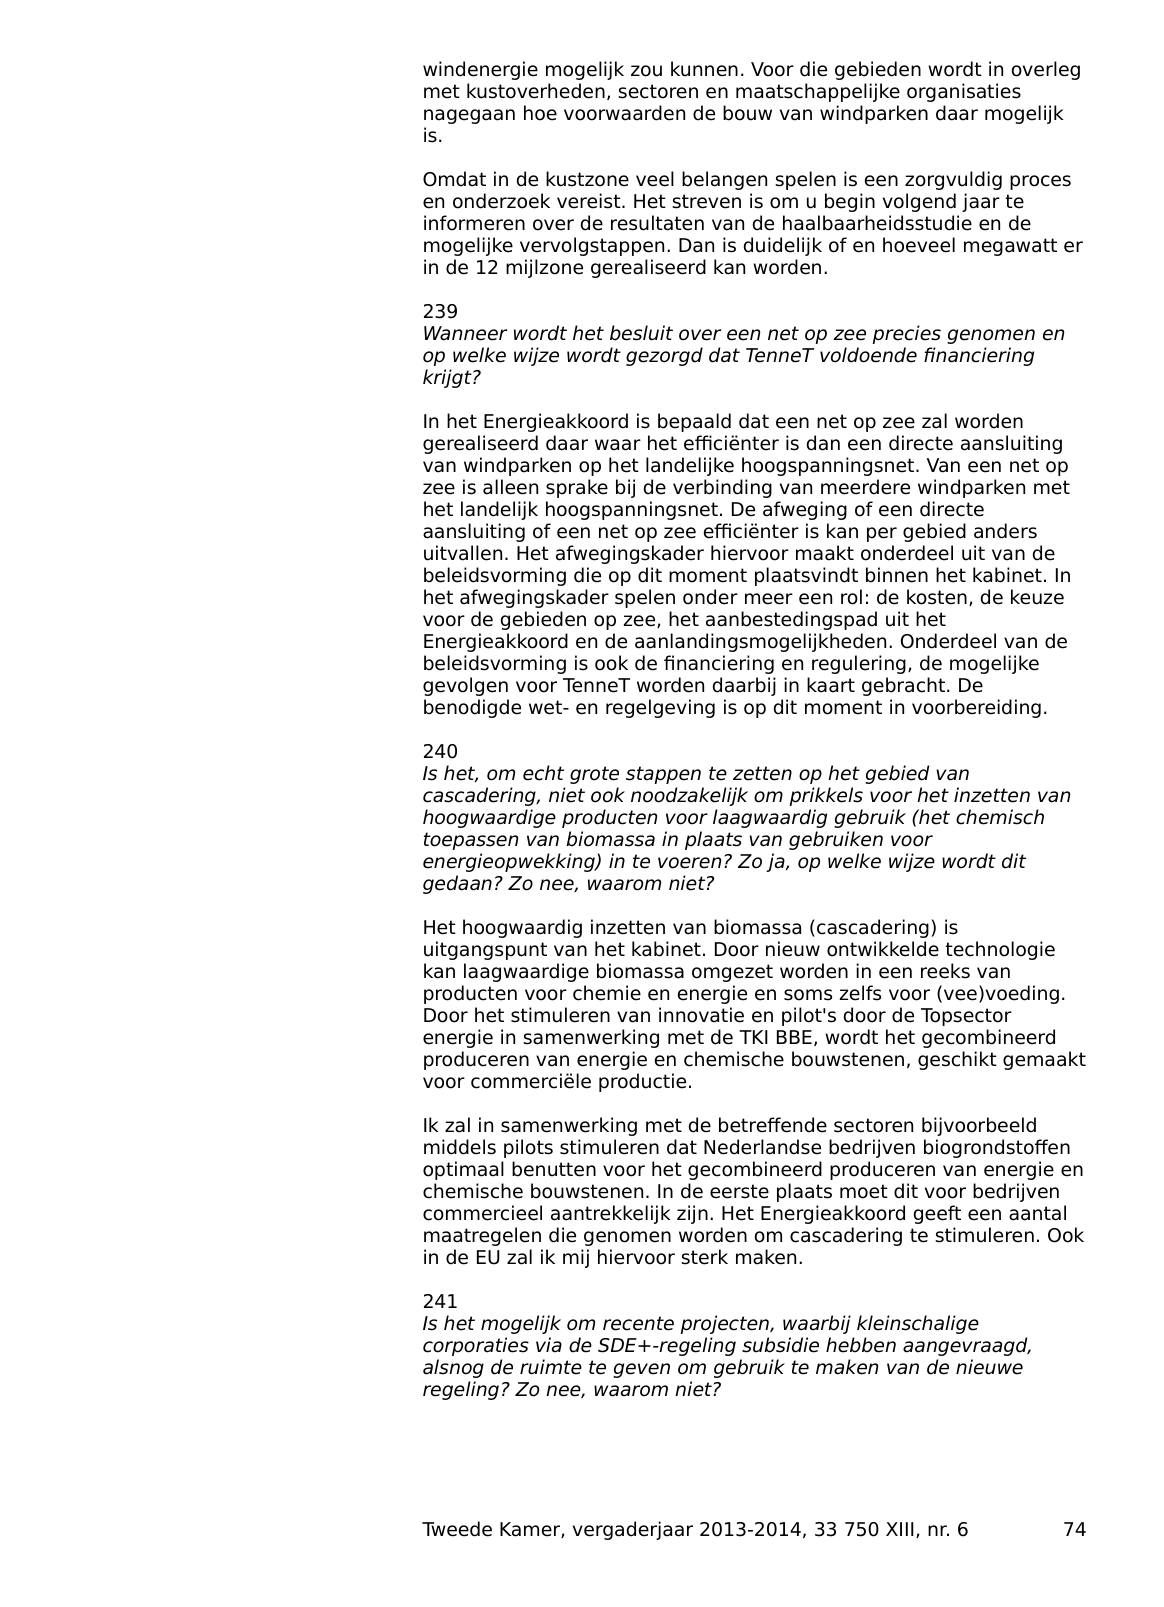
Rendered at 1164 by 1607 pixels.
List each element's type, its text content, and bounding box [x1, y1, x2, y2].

text Omdat in de kustzone veel belangen spelen is een zorgvuldig proces en onderzoek vereist. Het streven is om u begin volgend jaar te informeren over de resultaten van de haalbaarheidsstudie en de mogelijke vervolgstappen. Dan is duidelijk of en hoeveel megawatt er in de 12 mijlzone gerealiseerd kan worden. [422, 169, 1087, 279]
text Ik zal in samenwerking met de betreffende sectoren bijvoorbeeld middels pilots stimuleren dat Nederlandse bedrijven biogrondstoffen optimaal benutten voor het gecombineerd produceren van energie en chemische bouwstenen. In de eerste plaats moet dit voor bedrijven commercieel aantrekkelijk zijn. Het Energieakkoord geeft een aantal maatregelen die genomen worden om cascadering te stimuleren. Ook in de EU zal ik mij hiervoor sterk maken. [422, 1115, 1087, 1269]
text Is het, om echt grote stappen te zetten op het gebied van cascadering, niet ook noodzakelijk om prikkels voor het inzetten van hoogwaardige producten voor laagwaardig gebruik (het chemisch toepassen van biomassa in plaats van gebruiken voor energieopwekking) in te voeren? Zo ja, op welke wijze wordt dit gedaan? Zo nee, waarom niet? [422, 763, 1087, 895]
text Het hoogwaardig inzetten van biomassa (cascadering) is uitgangspunt van het kabinet. Door nieuw ontwikkelde technologie kan laagwaardige biomassa omgezet worden in een reeks van producten voor chemie en energie en soms zelfs voor (vee)voeding. Door het stimuleren van innovatie en pilot's door de Topsector energie in samenwerking met de TKI BBE, wordt het gecombineerd produceren van energie en chemische bouwstenen, geschikt gemaakt voor commerciële productie. [422, 917, 1087, 1093]
text Wanneer wordt het besluit over een net op zee precies genomen en op welke wijze wordt gezorgd dat TenneT voldoende financiering krijgt? [422, 323, 1087, 389]
text 240 [422, 741, 1087, 763]
text windenergie mogelijk zou kunnen. Voor die gebieden wordt in overleg met kustoverheden, sectoren en maatschappelijke organisaties nagegaan hoe voorwaarden de bouw van windparken daar mogelijk is. [422, 59, 1087, 147]
text In het Energieakkoord is bepaald dat een net op zee zal worden gerealiseerd daar waar het efficiënter is dan een directe aansluiting van windparken op het landelijke hoogspanningsnet. Van een net op zee is alleen sprake bij de verbinding van meerdere windparken met het landelijk hoogspanningsnet. De afweging of een directe aansluiting of een net op zee efficiënter is kan per gebied anders uitvallen. Het afwegingskader hiervoor maakt onderdeel uit van de beleidsvorming die op dit moment plaatsvindt binnen het kabinet. In het afwegingskader spelen onder meer een rol: de kosten, de keuze voor de gebieden op zee, het aanbestedingspad uit het Energieakkoord en de aanlandingsmogelijkheden. Onderdeel van de beleidsvorming is ook de financiering en regulering, de mogelijke gevolgen voor TenneT worden daarbij in kaart gebracht. De benodigde wet- en regelgeving is op dit moment in voorbereiding. [422, 411, 1087, 719]
text Is het mogelijk om recente projecten, waarbij kleinschalige corporaties via de SDE+-regeling subsidie hebben aangevraagd, alsnog de ruimte te geven om gebruik te maken van de nieuwe regeling? Zo nee, waarom niet? [422, 1313, 1087, 1401]
text 241 [422, 1291, 1087, 1313]
text 239 [422, 301, 1087, 323]
